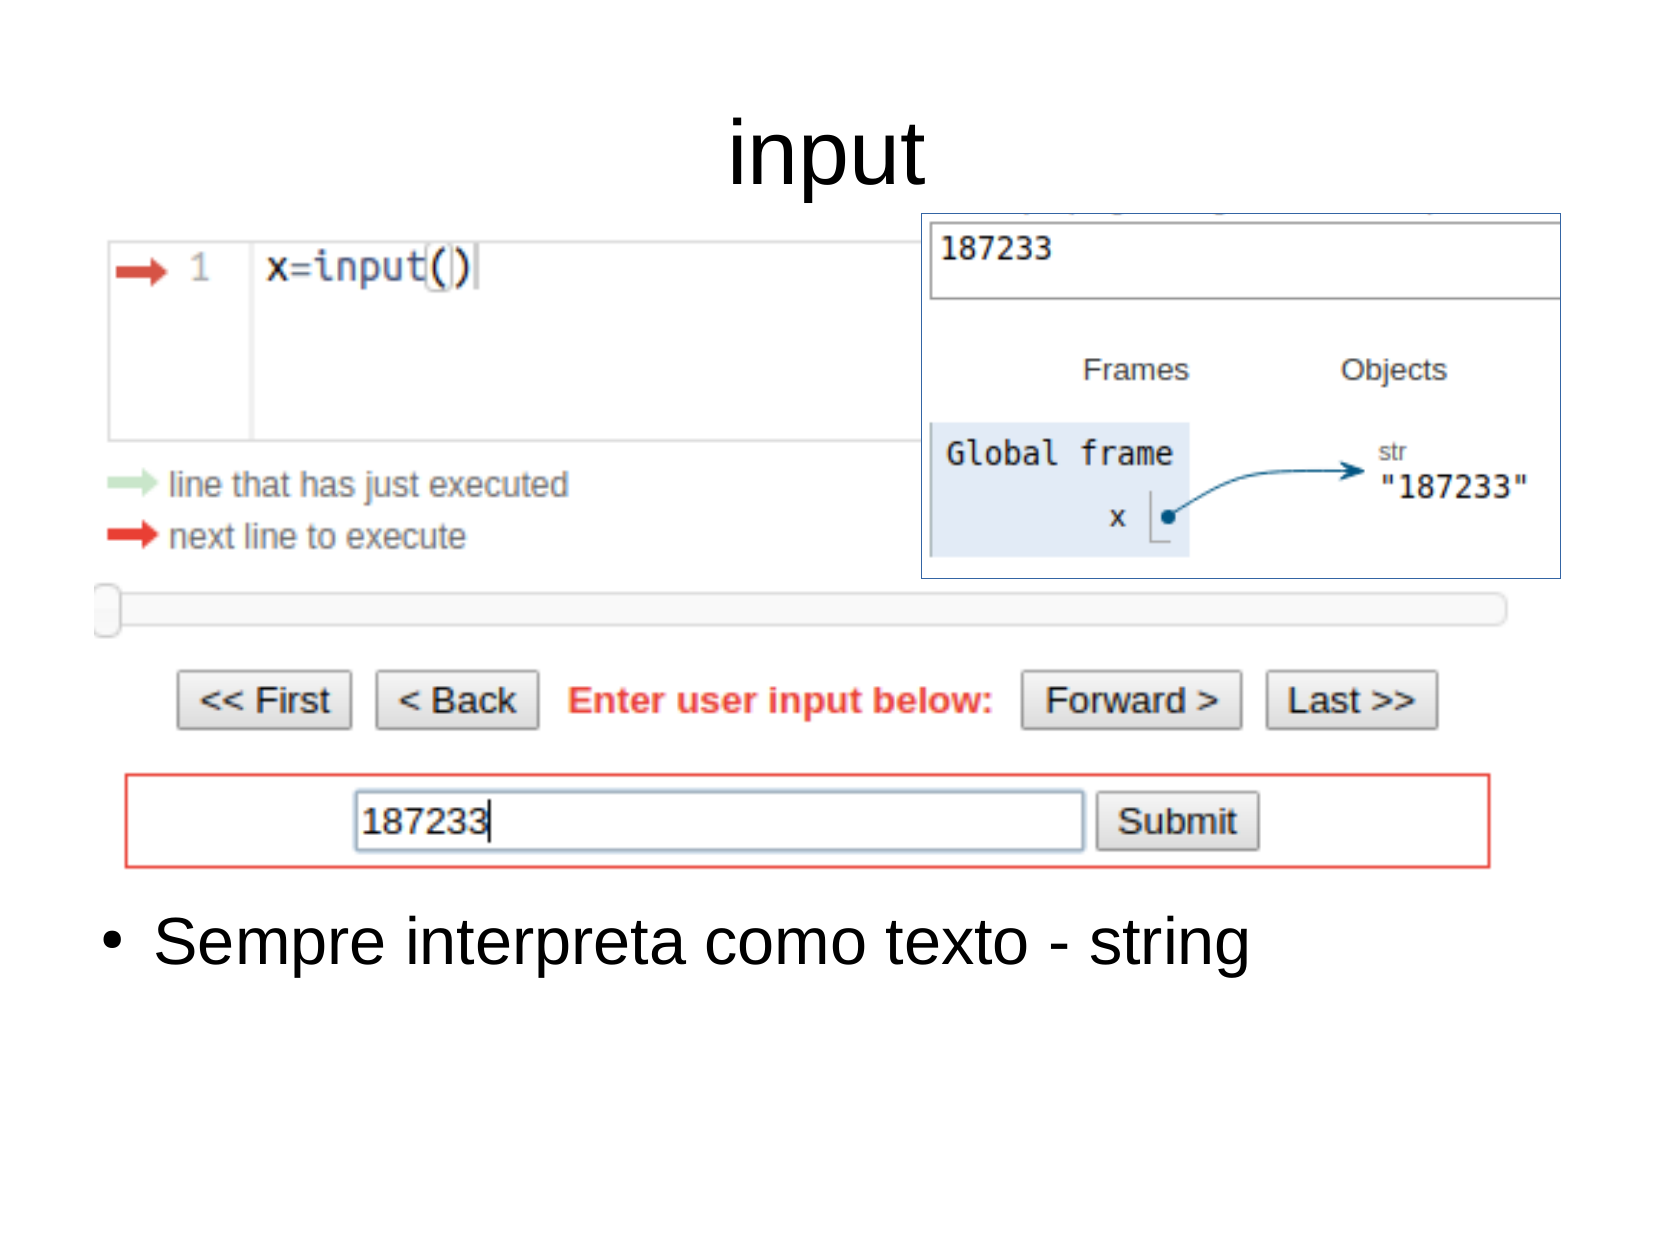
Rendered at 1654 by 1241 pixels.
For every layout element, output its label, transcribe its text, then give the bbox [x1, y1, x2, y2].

list Sempre interpreta como texto - string [82, 904, 1571, 1010]
picture [94, 213, 1561, 905]
title input [82, 49, 1571, 257]
